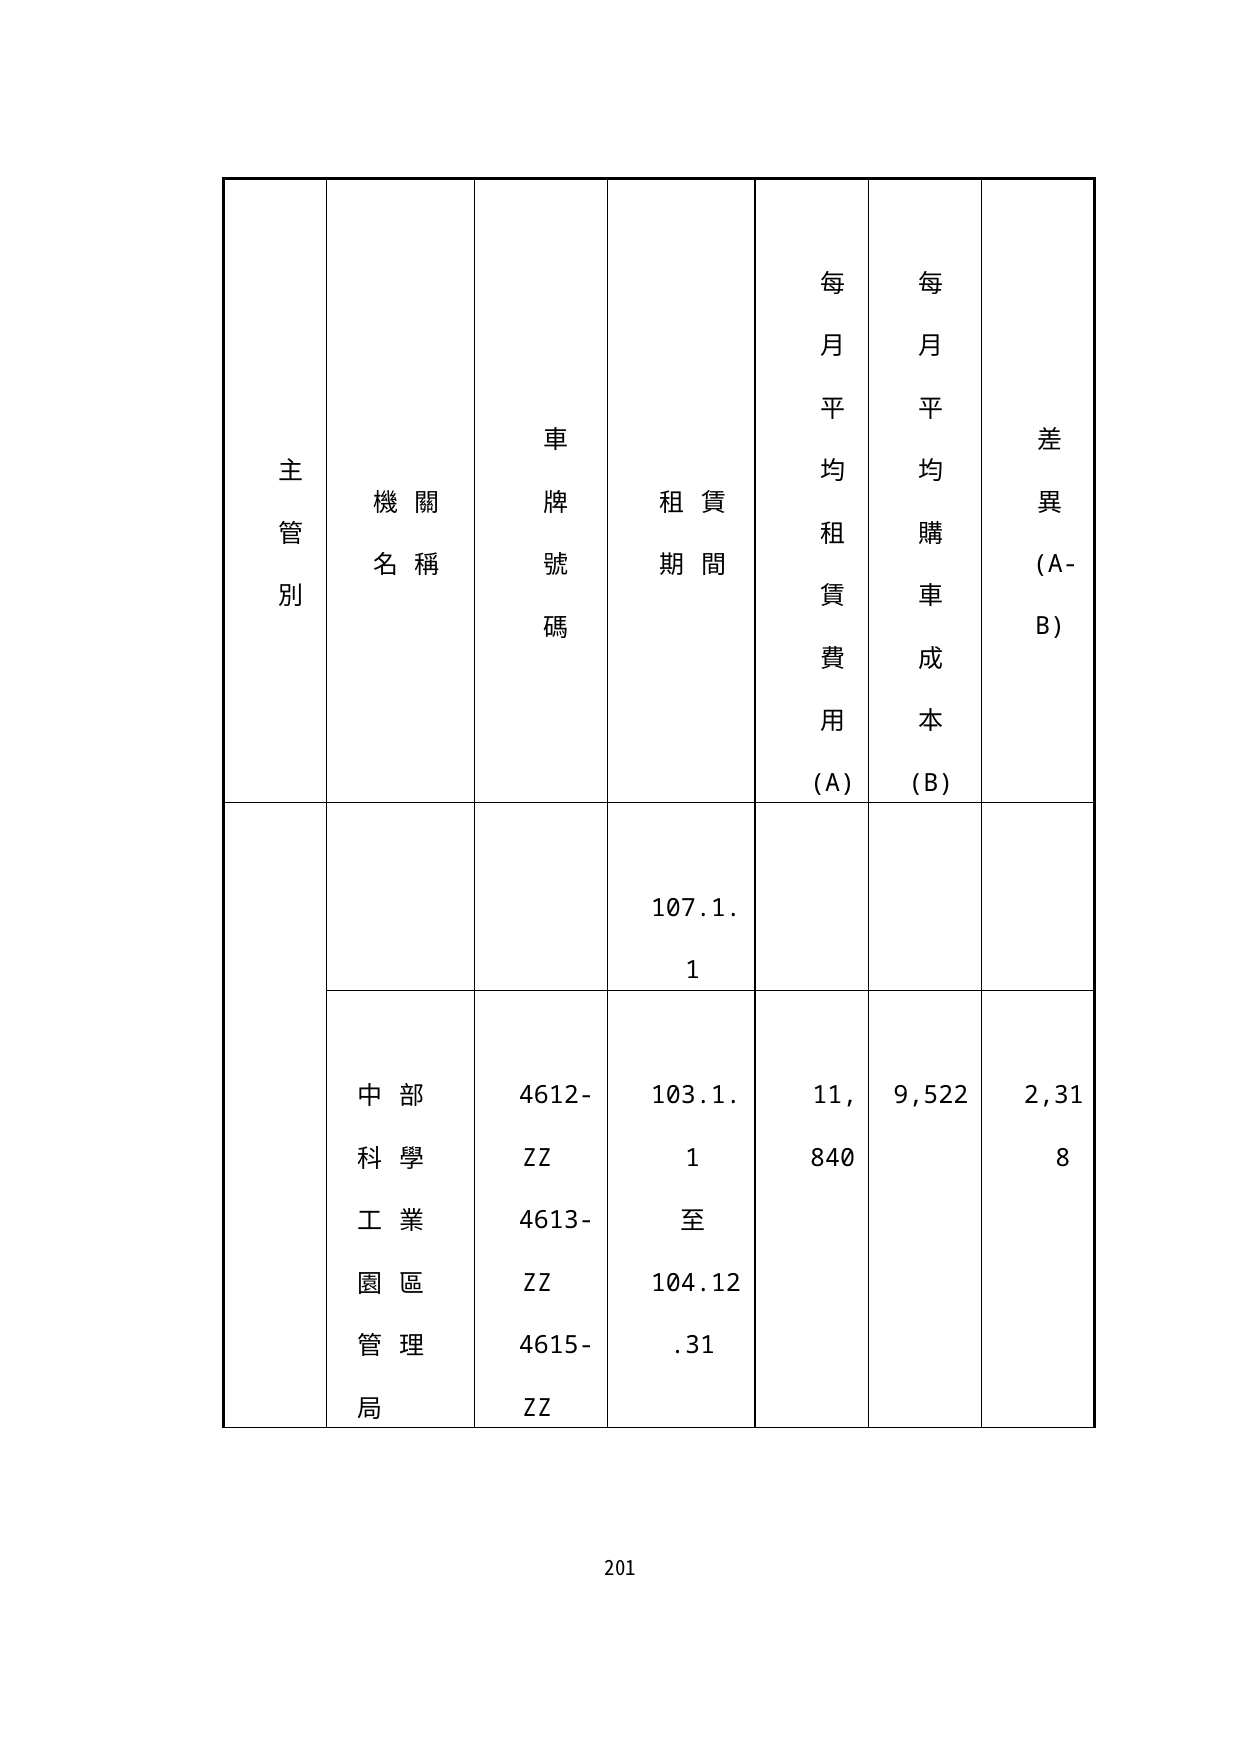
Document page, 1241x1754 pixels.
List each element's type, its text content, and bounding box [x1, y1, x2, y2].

table_header 每月平均租賃費用(A) [756, 180, 868, 802]
table_header 每月平均購車成本(B) [869, 180, 981, 802]
table_cell [225, 803, 326, 1427]
table_cell 2,318 [982, 991, 1093, 1427]
table_cell [869, 803, 981, 990]
table_header 主管別 [225, 180, 326, 802]
table_header 差異(A-B) [982, 180, 1093, 802]
table_header 機關名稱 [327, 180, 474, 802]
table_cell 9,522 [869, 991, 981, 1427]
table_cell 11,840 [756, 991, 868, 1427]
table_header 車牌號碼 [475, 180, 607, 802]
table_cell 4612-ZZ 4613-ZZ 4615-ZZ [475, 991, 607, 1427]
table_cell [982, 803, 1093, 990]
table_cell [327, 803, 474, 990]
table_cell 中部科學工業園區管理局 [327, 991, 474, 1427]
table_header 租賃期間 [608, 180, 754, 802]
table_cell [475, 803, 607, 990]
table_cell [756, 803, 868, 990]
table_cell 107.1.1 [608, 803, 754, 990]
table_cell 103.1.1 至 104.12.31 [608, 991, 754, 1427]
